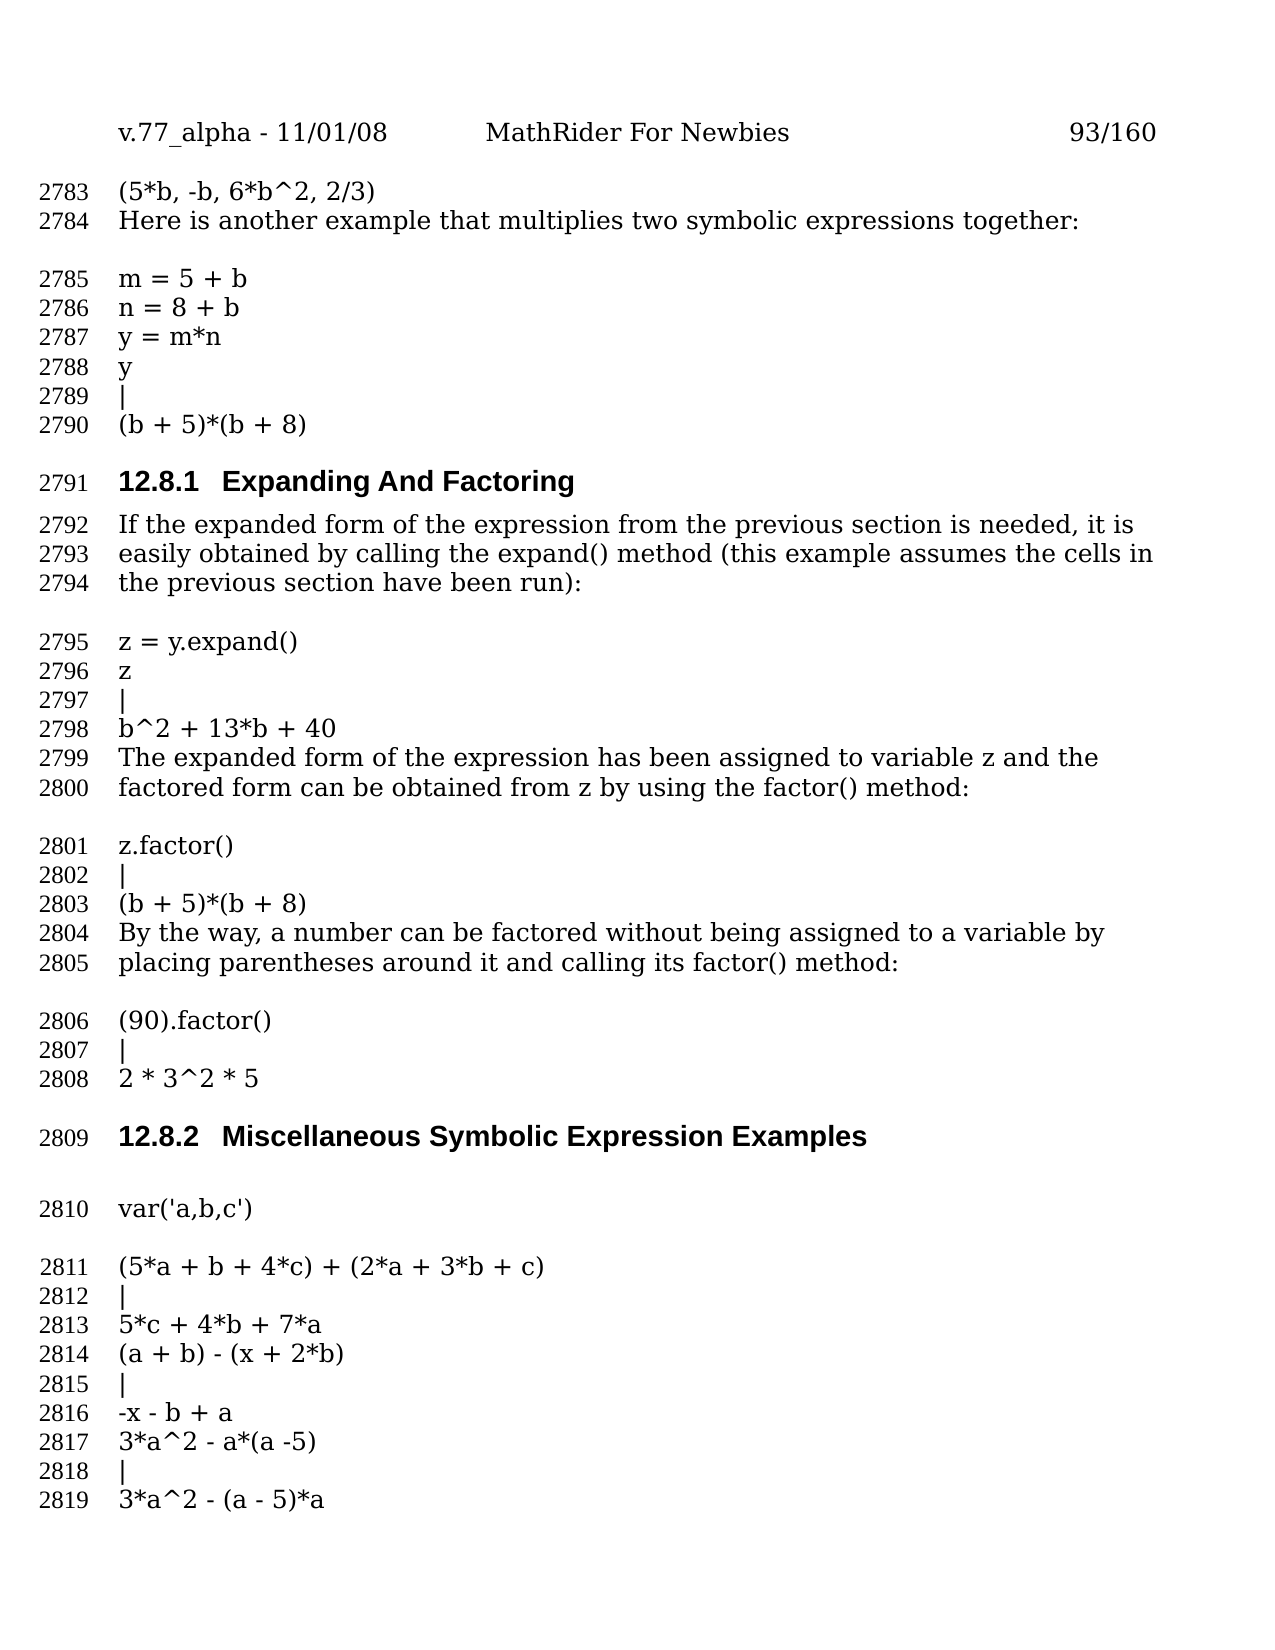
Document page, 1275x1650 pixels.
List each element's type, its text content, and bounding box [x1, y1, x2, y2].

text | [118, 1369, 1157, 1398]
text | [118, 1035, 1157, 1064]
text 3*a^2 - (a - 5)*a [118, 1486, 1157, 1515]
text (a + b) - (x + 2*b) [118, 1340, 1157, 1369]
text Here is another example that multiplies two symbolic expressions together: [118, 206, 1157, 235]
subtitle Miscellaneous Symbolic Expression Examples [118, 1119, 1157, 1152]
text | [118, 685, 1157, 714]
text 2 * 3^2 * 5 [118, 1064, 1157, 1094]
text | [118, 1456, 1157, 1486]
text z [118, 656, 1157, 685]
text (90).factor() [118, 1006, 1157, 1035]
text 3*a^2 - a*(a -5) [118, 1427, 1157, 1456]
text (b + 5)*(b + 8) [118, 889, 1157, 919]
text | [118, 1281, 1157, 1311]
text (b + 5)*(b + 8) [118, 410, 1157, 439]
text var('a,b,c') [118, 1194, 1157, 1223]
text -x - b + a [118, 1398, 1157, 1427]
text By the way, a number can be factored without being assigned to a variable by placing parentheses around it and calling its factor() method: [118, 919, 1157, 977]
subtitle Expanding And Factoring [118, 464, 1157, 498]
text z = y.expand() [118, 627, 1157, 656]
text The expanded form of the expression has been assigned to variable z and the factored form can be obtained from z by using the factor() method: [118, 744, 1157, 802]
text m = 5 + b [118, 264, 1157, 293]
text b^2 + 13*b + 40 [118, 714, 1157, 744]
text z.factor() [118, 831, 1157, 860]
text 5*c + 4*b + 7*a [118, 1311, 1157, 1340]
text (5*a + b + 4*c) + (2*a + 3*b + c) [118, 1252, 1157, 1281]
text If the expanded form of the expression from the previous section is needed, it is easily obtained by calling the expand() method (this example assumes the cells in the previous section have been run): [118, 510, 1157, 598]
text | [118, 381, 1157, 410]
text y = m*n [118, 323, 1157, 352]
text n = 8 + b [118, 293, 1157, 323]
text y [118, 352, 1157, 381]
text | [118, 860, 1157, 889]
text (5*b, -b, 6*b^2, 2/3) [118, 177, 1157, 206]
